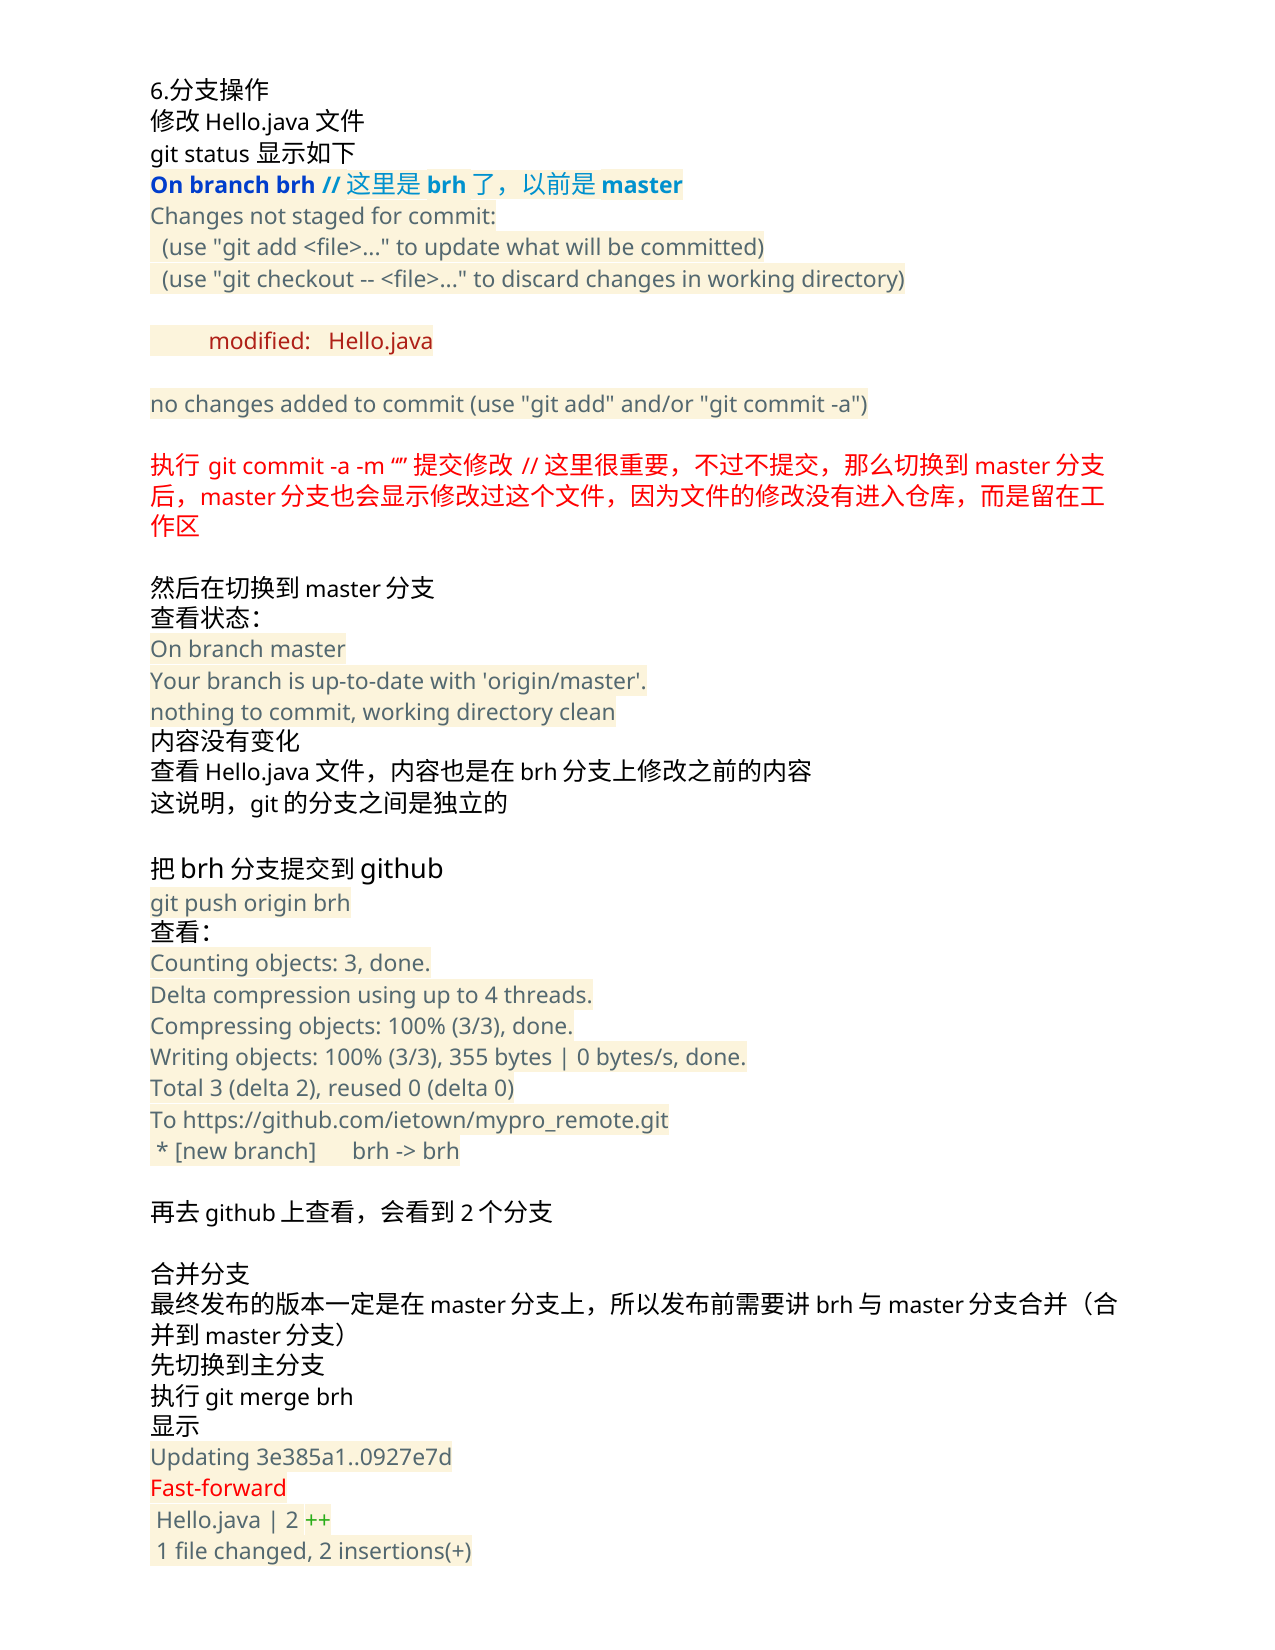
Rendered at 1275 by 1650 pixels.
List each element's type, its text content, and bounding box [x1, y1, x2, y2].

text * [new branch] brh -> brh [150, 1135, 1125, 1166]
text Changes not staged for commit: [150, 200, 1125, 231]
text Updating 3e385a1..0927e7d [150, 1441, 1125, 1472]
text Delta compression using up to 4 threads. [150, 978, 1125, 1010]
text Writing objects: 100% (3/3), 355 bytes | 0 bytes/s, done. [150, 1041, 1125, 1072]
text 查看状态： [150, 604, 1125, 633]
text 查看： [150, 918, 1125, 947]
text 1 file changed, 2 insertions(+) [150, 1535, 1125, 1566]
text Hello.java | 2 ++ [150, 1503, 1125, 1535]
text 执行git merge brh [150, 1381, 1125, 1412]
text 合并分支 [150, 1260, 1125, 1289]
text 把brh分支提交到github [150, 850, 1125, 887]
text 查看Hello.java文件，内容也是在brh分支上修改之前的内容 [150, 756, 1125, 787]
text Your branch is up-to-date with 'origin/master'. [150, 664, 1125, 696]
text On branch master [150, 633, 1125, 664]
text 执行 git commit -a -m “” 提交修改 // 这里很重要，不过不提交，那么切换到master分支后，master分支也会显示修改过这个文件，因为文件的修改没有进入仓库，而是留在工作区 [150, 450, 1125, 542]
text Fast-forward [150, 1472, 1125, 1503]
text Total 3 (delta 2), reused 0 (delta 0) [150, 1072, 1125, 1103]
text (use "git checkout -- <file>..." to discard changes in working directory) [150, 262, 1125, 294]
text Compressing objects: 100% (3/3), done. [150, 1010, 1125, 1041]
text 先切换到主分支 [150, 1351, 1125, 1381]
text On branch brh // 这里是brh了，以前是master [150, 169, 1125, 200]
text modified: Hello.java [150, 325, 1125, 356]
text To https://github.com/ietown/mypro_remote.git [150, 1103, 1125, 1135]
text git status 显示如下 [150, 137, 1125, 169]
text 修改Hello.java文件 [150, 106, 1125, 137]
text (use "git add <file>..." to update what will be committed) [150, 231, 1125, 262]
text 内容没有变化 [150, 727, 1125, 756]
text 6.分支操作 [150, 75, 1125, 106]
text no changes added to commit (use "git add" and/or "git commit -a") [150, 387, 1125, 419]
text 最终发布的版本一定是在master分支上，所以发布前需要讲brh与master分支合并（合并到master分支） [150, 1289, 1125, 1351]
text 然后在切换到master分支 [150, 573, 1125, 604]
text 显示 [150, 1412, 1125, 1441]
text Counting objects: 3, done. [150, 947, 1125, 978]
text 再去github上查看，会看到2个分支 [150, 1197, 1125, 1228]
text git push origin brh [150, 887, 1125, 918]
text nothing to commit, working directory clean [150, 696, 1125, 727]
text 这说明，git的分支之间是独立的 [150, 787, 1125, 819]
